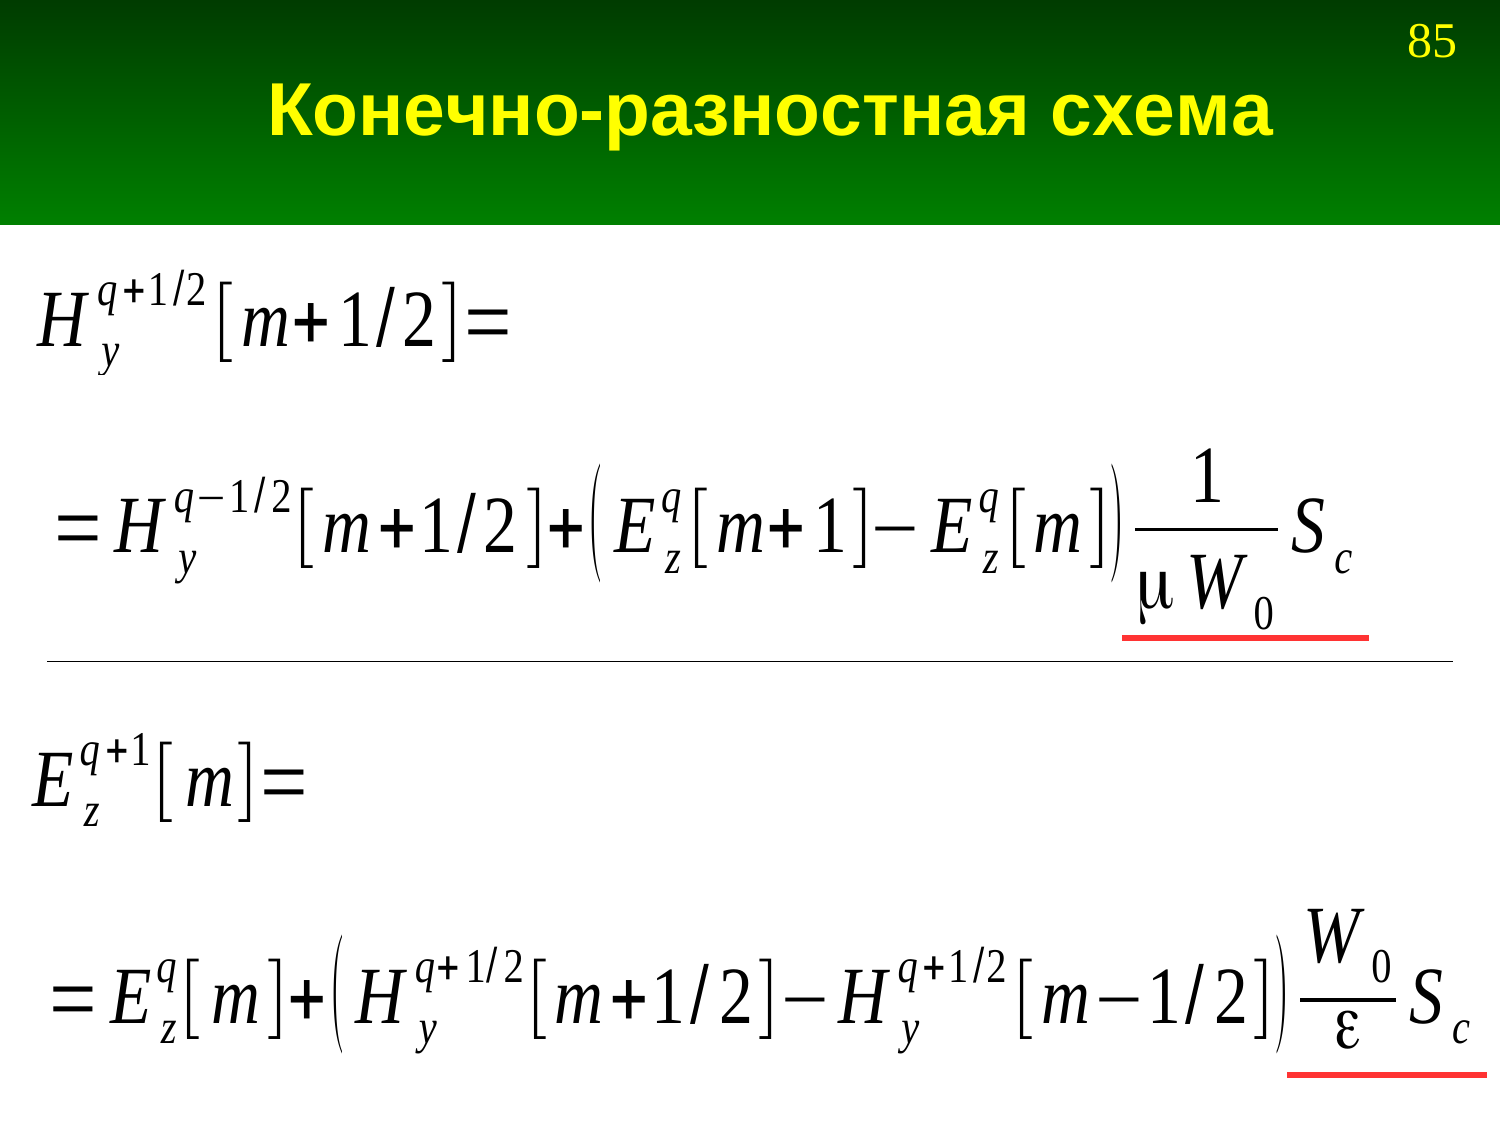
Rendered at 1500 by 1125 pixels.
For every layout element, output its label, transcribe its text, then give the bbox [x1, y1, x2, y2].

chart [11, 719, 329, 835]
title Конечно-разностная схема [100, 7, 1441, 204]
chart [29, 891, 1488, 1061]
chart [34, 431, 1369, 638]
chart [16, 259, 534, 375]
